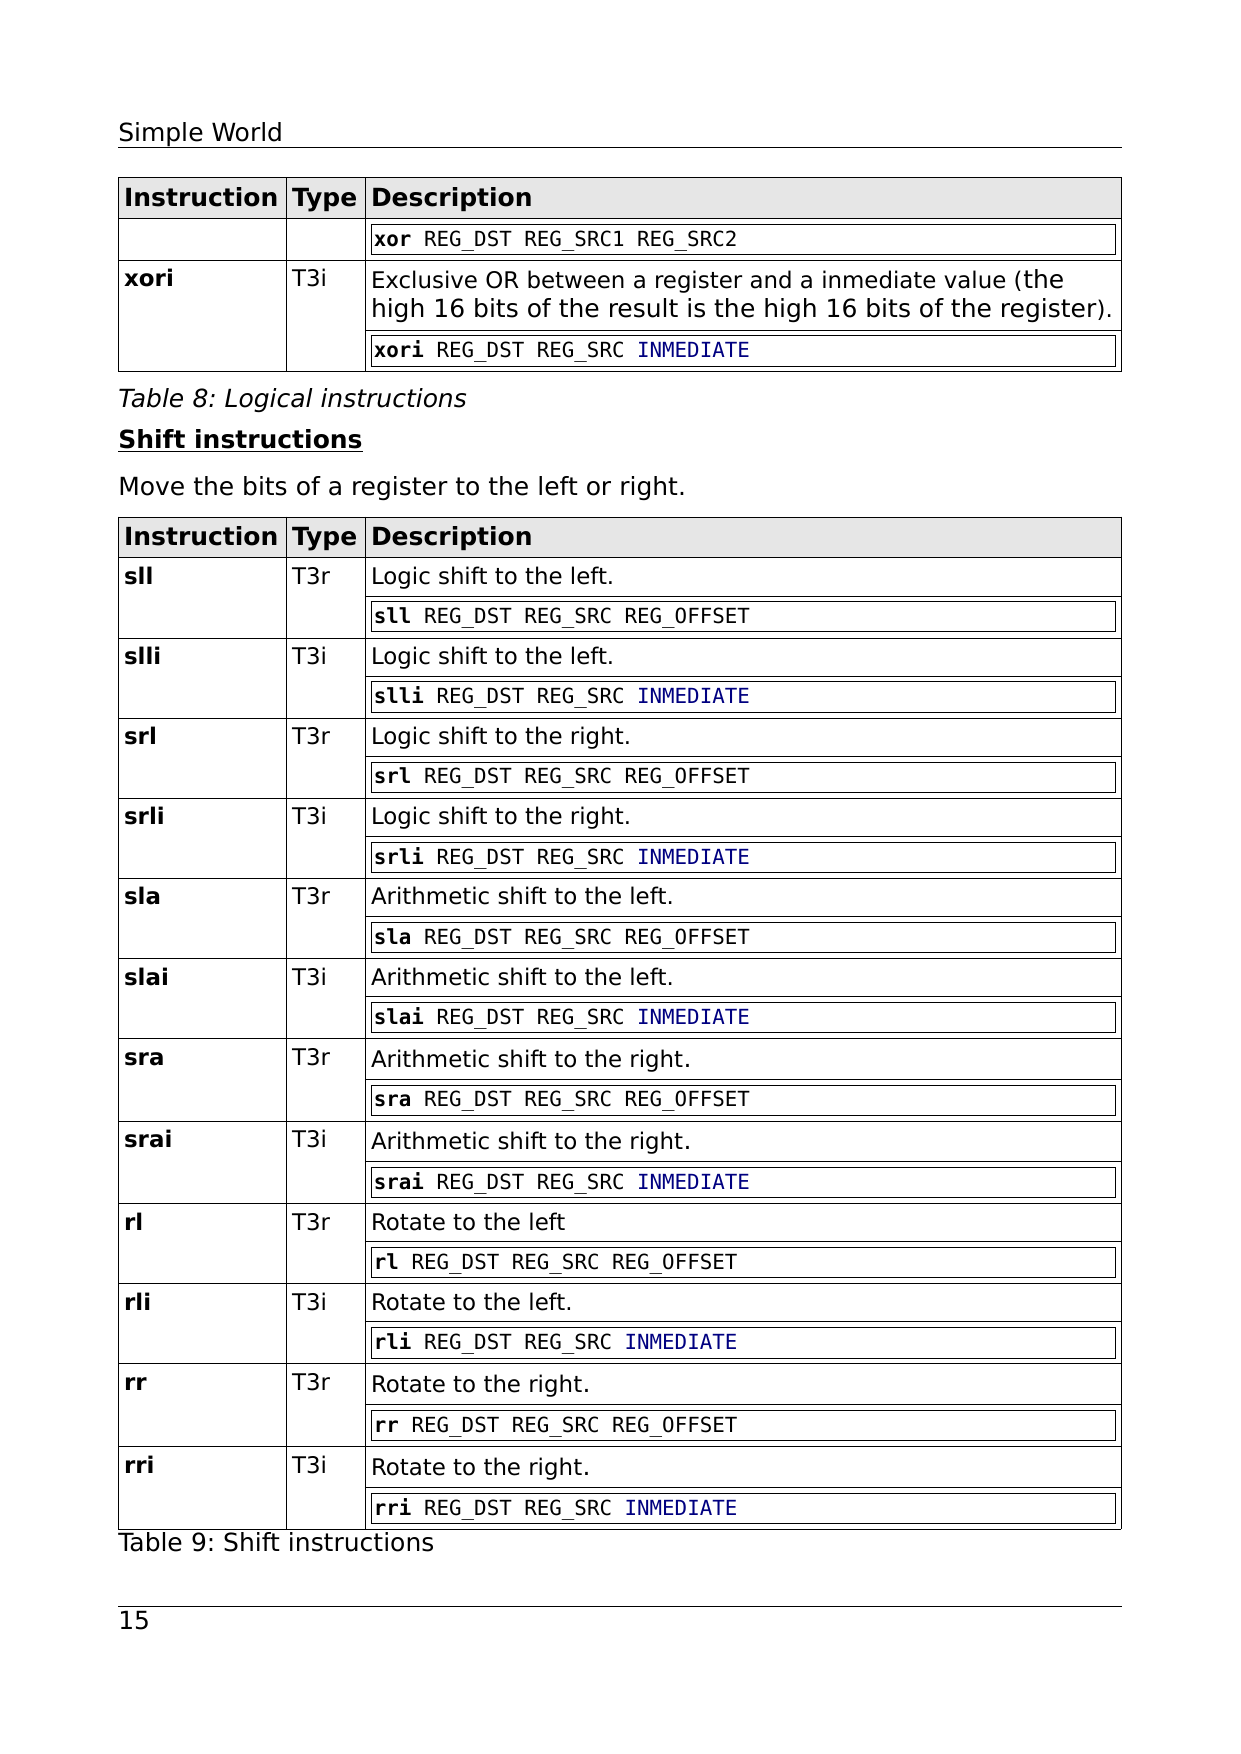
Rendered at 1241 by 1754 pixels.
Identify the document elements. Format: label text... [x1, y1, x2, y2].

table_cell srli REG_DST REG_SRC INMEDIATE [366, 837, 1121, 878]
table_cell [287, 219, 365, 260]
table_header Logic shift to the right. [366, 719, 1121, 756]
table_cell T3i [287, 261, 365, 371]
table_cell T3i [287, 799, 365, 878]
table_cell rri [119, 1447, 286, 1528]
table_cell T3i [287, 1122, 365, 1203]
table_header Arithmetic shift to the right. [366, 1039, 1121, 1079]
table_header Type [287, 518, 365, 557]
text Table 8: Logical instructions [118, 384, 1122, 413]
table_cell T3r [287, 1039, 365, 1121]
table_cell sra REG_DST REG_SRC REG_OFFSET [366, 1080, 1121, 1121]
table_cell T3i [287, 1447, 365, 1528]
table_header Rotate to the left. [366, 1284, 1121, 1321]
table_header Arithmetic shift to the right. [366, 1122, 1121, 1161]
table_cell slai [119, 959, 286, 1038]
table_cell srli [119, 799, 286, 878]
table_cell rr [119, 1364, 286, 1446]
table_header Arithmetic shift to the left. [366, 959, 1121, 996]
table_cell T3r [287, 719, 365, 798]
text Move the bits of a register to the left or right. [118, 473, 1122, 502]
table_cell xori [119, 261, 286, 371]
table_header Type [287, 178, 365, 218]
table_header Description [366, 178, 1121, 218]
table_cell rri REG_DST REG_SRC INMEDIATE [366, 1488, 1121, 1528]
table_header Instruction [119, 178, 286, 218]
table_cell slai REG_DST REG_SRC INMEDIATE [366, 997, 1121, 1038]
table_cell T3r [287, 1364, 365, 1446]
table_header Description [366, 518, 1121, 557]
table_cell sla REG_DST REG_SRC REG_OFFSET [366, 917, 1121, 958]
table_cell slli [119, 639, 286, 717]
table_cell T3r [287, 879, 365, 958]
table_header Rotate to the right. [366, 1364, 1121, 1404]
table_header Logic shift to the left. [366, 558, 1121, 596]
table_cell rr REG_DST REG_SRC REG_OFFSET [366, 1405, 1121, 1446]
table_cell sra [119, 1039, 286, 1121]
table_cell T3r [287, 1204, 365, 1283]
text Table 9: Shift instructions [118, 1529, 1122, 1558]
table_cell sll [119, 558, 286, 637]
table_header Logic shift to the right. [366, 799, 1121, 836]
table_header Rotate to the right. [366, 1447, 1121, 1487]
table_cell T3i [287, 1284, 365, 1363]
table_header Instruction [119, 518, 286, 557]
table_cell [119, 219, 286, 260]
table_cell srai [119, 1122, 286, 1203]
table_cell T3i [287, 639, 365, 717]
table_header Exclusive OR between a register and a inmediate value (the high 16 bits of the result is the high 16 bits of the register). [366, 261, 1121, 329]
title Shift instructions [118, 426, 1122, 455]
table_cell srai REG_DST REG_SRC INMEDIATE [366, 1162, 1121, 1203]
table_cell T3r [287, 558, 365, 637]
table_cell sll REG_DST REG_SRC REG_OFFSET [366, 597, 1121, 637]
table_header Rotate to the left [366, 1204, 1121, 1241]
table_cell rl [119, 1204, 286, 1283]
table_cell rl REG_DST REG_SRC REG_OFFSET [366, 1242, 1121, 1283]
table_cell slli REG_DST REG_SRC INMEDIATE [366, 677, 1121, 717]
table_cell srl [119, 719, 286, 798]
table_cell xori REG_DST REG_SRC INMEDIATE [366, 331, 1121, 371]
table_cell rli REG_DST REG_SRC INMEDIATE [366, 1322, 1121, 1363]
table_cell sla [119, 879, 286, 958]
table_cell srl REG_DST REG_SRC REG_OFFSET [366, 757, 1121, 798]
table_cell rli [119, 1284, 286, 1363]
table_header Logic shift to the left. [366, 639, 1121, 676]
table_cell xor REG_DST REG_SRC1 REG_SRC2 [366, 219, 1121, 260]
table_cell T3i [287, 959, 365, 1038]
table_header Arithmetic shift to the left. [366, 879, 1121, 916]
